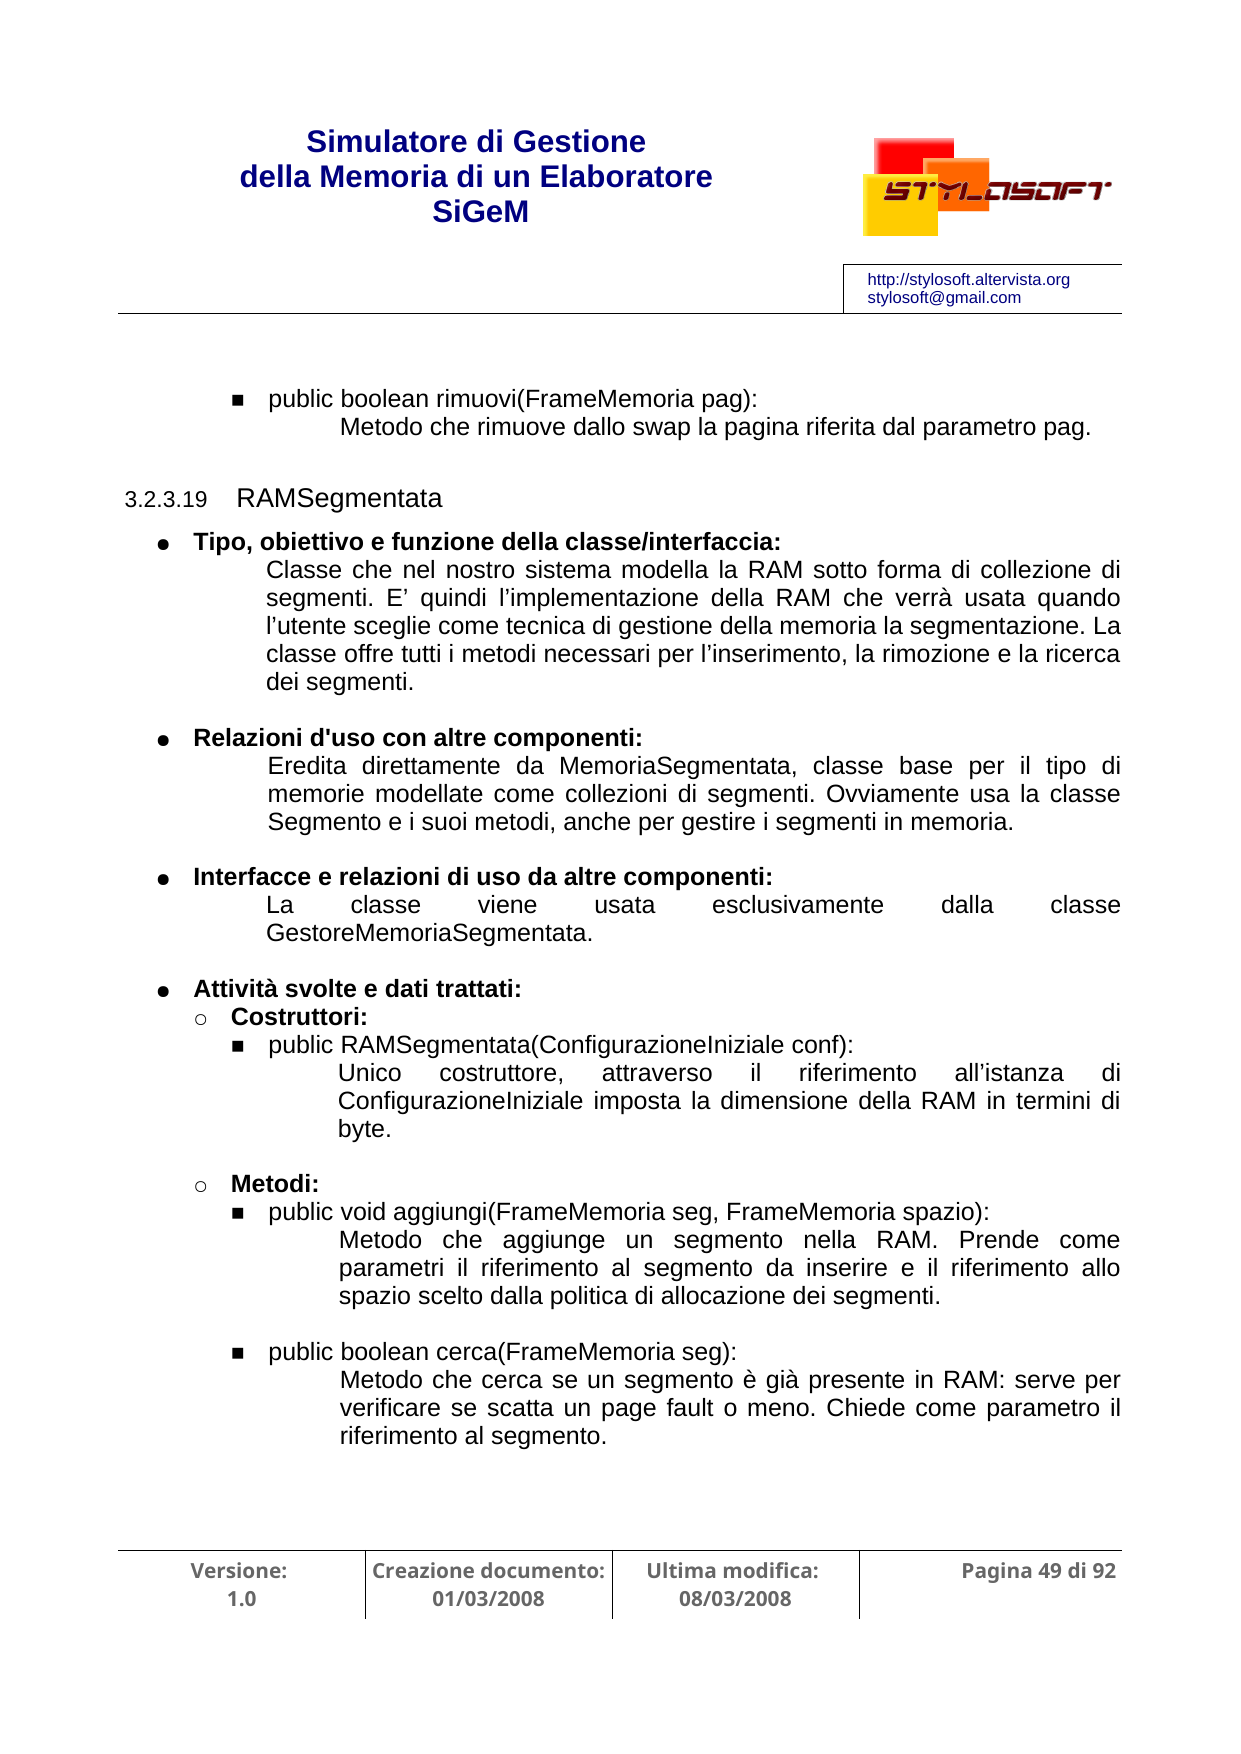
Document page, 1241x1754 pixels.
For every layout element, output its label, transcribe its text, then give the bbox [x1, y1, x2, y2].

list Metodi: [193, 1170, 1122, 1198]
text Metodo che cerca se un segmento è già presente in RAM: serve per verificare se scatta un page fault o meno. Chiede come parametro il riferimento al segmento. [339, 1366, 1122, 1449]
text La classe viene usata esclusivamente dalla classe GestoreMemoriaSegmentata. [266, 891, 1122, 947]
list Tipo, obiettivo e funzione della classe/interfaccia: [156, 528, 1122, 556]
list Costruttori: [193, 1003, 1122, 1031]
list public RAMSegmentata(ConfigurazioneIniziale conf): [231, 1031, 1122, 1058]
list Attività svolte e dati trattati: [156, 975, 1122, 1003]
list Interfacce e relazioni di uso da altre componenti: [156, 863, 1122, 891]
text Unico costruttore, attraverso il riferimento all’istanza di ConfigurazioneIniziale imposta la dimensione della RAM in termini di byte. [338, 1058, 1122, 1142]
list public boolean cerca(FrameMemoria seg): [231, 1338, 1122, 1366]
subtitle RAMSegmentata [118, 483, 1122, 513]
list public void aggiungi(FrameMemoria seg, FrameMemoria spazio): [231, 1198, 1122, 1226]
list public boolean rimuovi(FrameMemoria pag): [231, 384, 1122, 412]
text Classe che nel nostro sistema modella la RAM sotto forma di collezione di segmenti. E’ quindi l’implementazione della RAM che verrà usata quando l’utente sceglie come tecnica di gestione della memoria la segmentazione. La classe offre tutti i metodi necessari per l’inserimento, la rimozione e la ricerca dei segmenti. [266, 556, 1122, 696]
text Metodo che rimuove dallo swap la pagina riferita dal parametro pag. [339, 412, 1122, 440]
text Metodo che aggiunge un segmento nella RAM. Prende come parametri il riferimento al segmento da inserire e il riferimento allo spazio scelto dalla politica di allocazione dei segmenti. [339, 1226, 1122, 1310]
list Relazioni d'uso con altre componenti: [156, 723, 1122, 751]
text Eredita direttamente da MemoriaSegmentata, classe base per il tipo di memorie modellate come collezioni di segmenti. Ovviamente usa la classe Segmento e i suoi metodi, anche per gestire i segmenti in memoria. [267, 751, 1122, 835]
picture [848, 123, 1117, 247]
